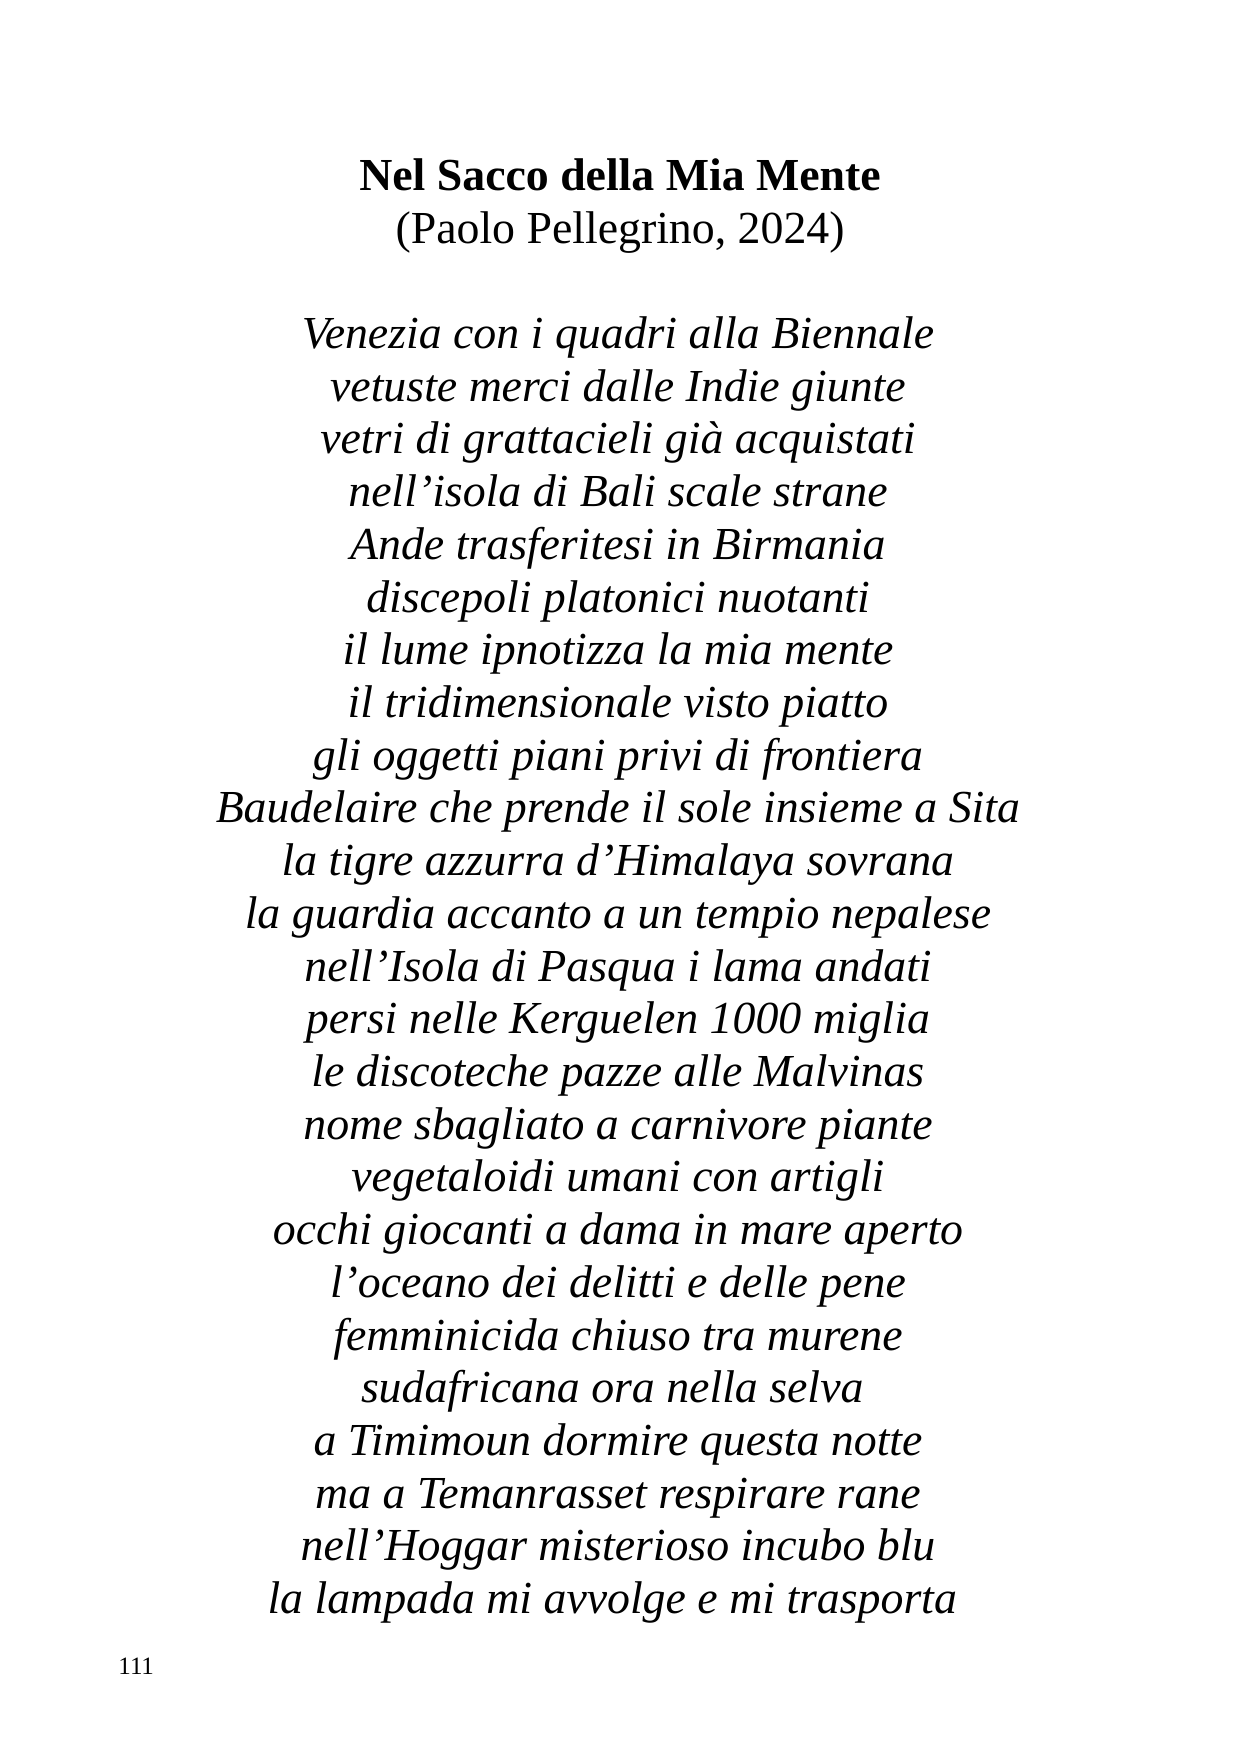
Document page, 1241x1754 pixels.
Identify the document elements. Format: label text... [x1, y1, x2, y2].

text Baudelaire che prende il sole insieme a Sita [118, 780, 1122, 833]
text la lampada mi avvolge e mi trasporta [118, 1571, 1122, 1623]
text sudafricana ora nella selva [118, 1360, 1122, 1413]
text (Paolo Pellegrino, 2024) [118, 200, 1122, 253]
text a Timimoun dormire questa notte [118, 1413, 1122, 1465]
text la guardia accanto a un tempio nepalese [118, 886, 1122, 938]
text vegetaloidi umani con artigli [118, 1149, 1122, 1202]
text occhi giocanti a dama in mare aperto [118, 1202, 1122, 1254]
text persi nelle Kerguelen 1000 miglia [118, 991, 1122, 1044]
text femminicida chiuso tra murene [118, 1307, 1122, 1360]
text discepoli platonici nuotanti [118, 569, 1122, 622]
text il lume ipnotizza la mia mente [118, 622, 1122, 675]
text vetri di grattacieli già acquistati [118, 411, 1122, 464]
text l’oceano dei delitti e delle pene [118, 1254, 1122, 1307]
text la tigre azzurra d’Himalaya sovrana [118, 833, 1122, 886]
text gli oggetti piani privi di frontiera [118, 727, 1122, 780]
text le discoteche pazze alle Malvinas [118, 1044, 1122, 1096]
text Ande trasferitesi in Birmania [118, 517, 1122, 569]
text ma a Temanrasset respirare rane [118, 1465, 1122, 1518]
text Nel Sacco della Mia Mente [118, 148, 1122, 200]
text Venezia con i quadri alla Biennale [118, 306, 1122, 358]
text il tridimensionale visto piatto [118, 675, 1122, 727]
text nell’isola di Bali scale strane [118, 464, 1122, 517]
text vetuste merci dalle Indie giunte [118, 358, 1122, 411]
text nell’Hoggar misterioso incubo blu [118, 1518, 1122, 1571]
text nell’Isola di Pasqua i lama andati [118, 938, 1122, 991]
text nome sbagliato a carnivore piante [118, 1096, 1122, 1149]
